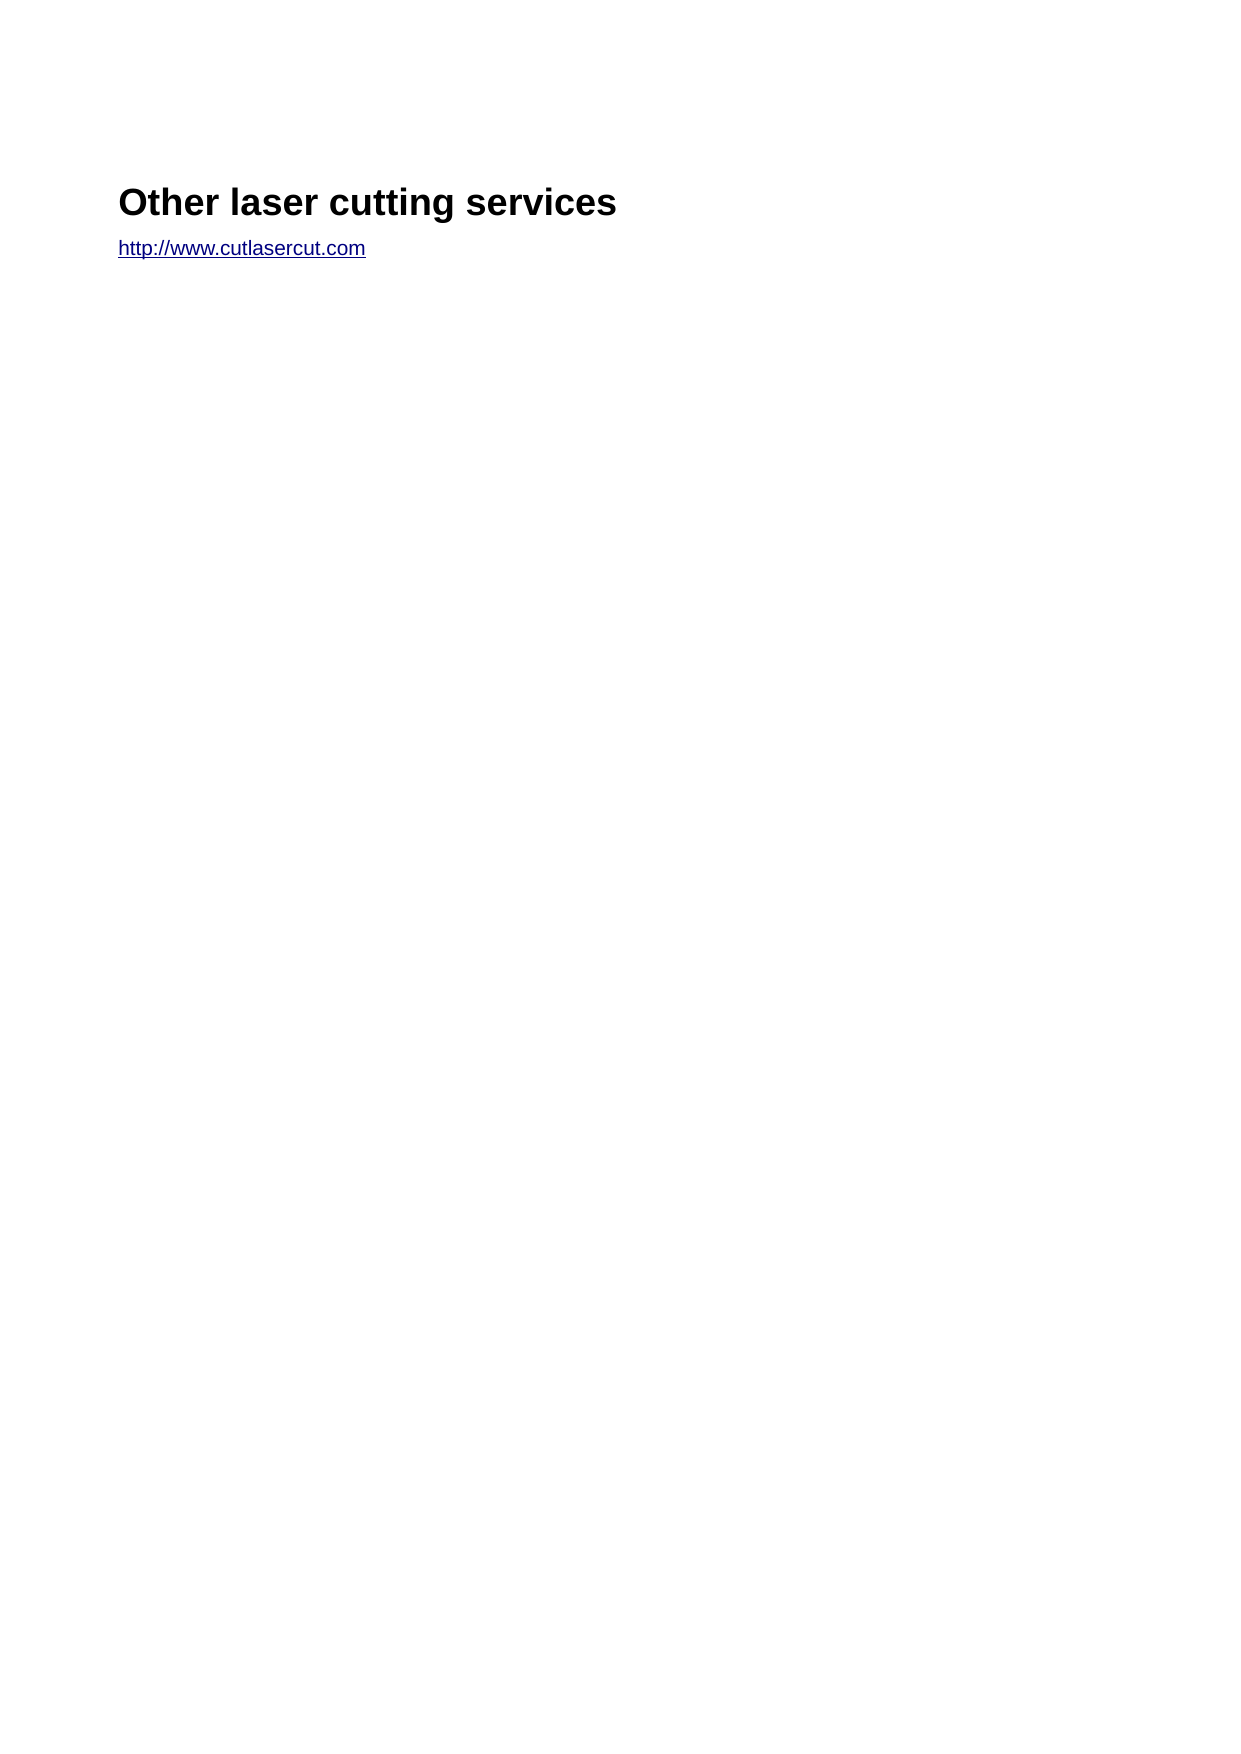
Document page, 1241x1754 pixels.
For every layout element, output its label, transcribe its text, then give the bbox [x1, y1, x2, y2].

text http://www.cutlasercut.com [118, 236, 1122, 260]
subtitle Other laser cutting services [118, 179, 1122, 223]
